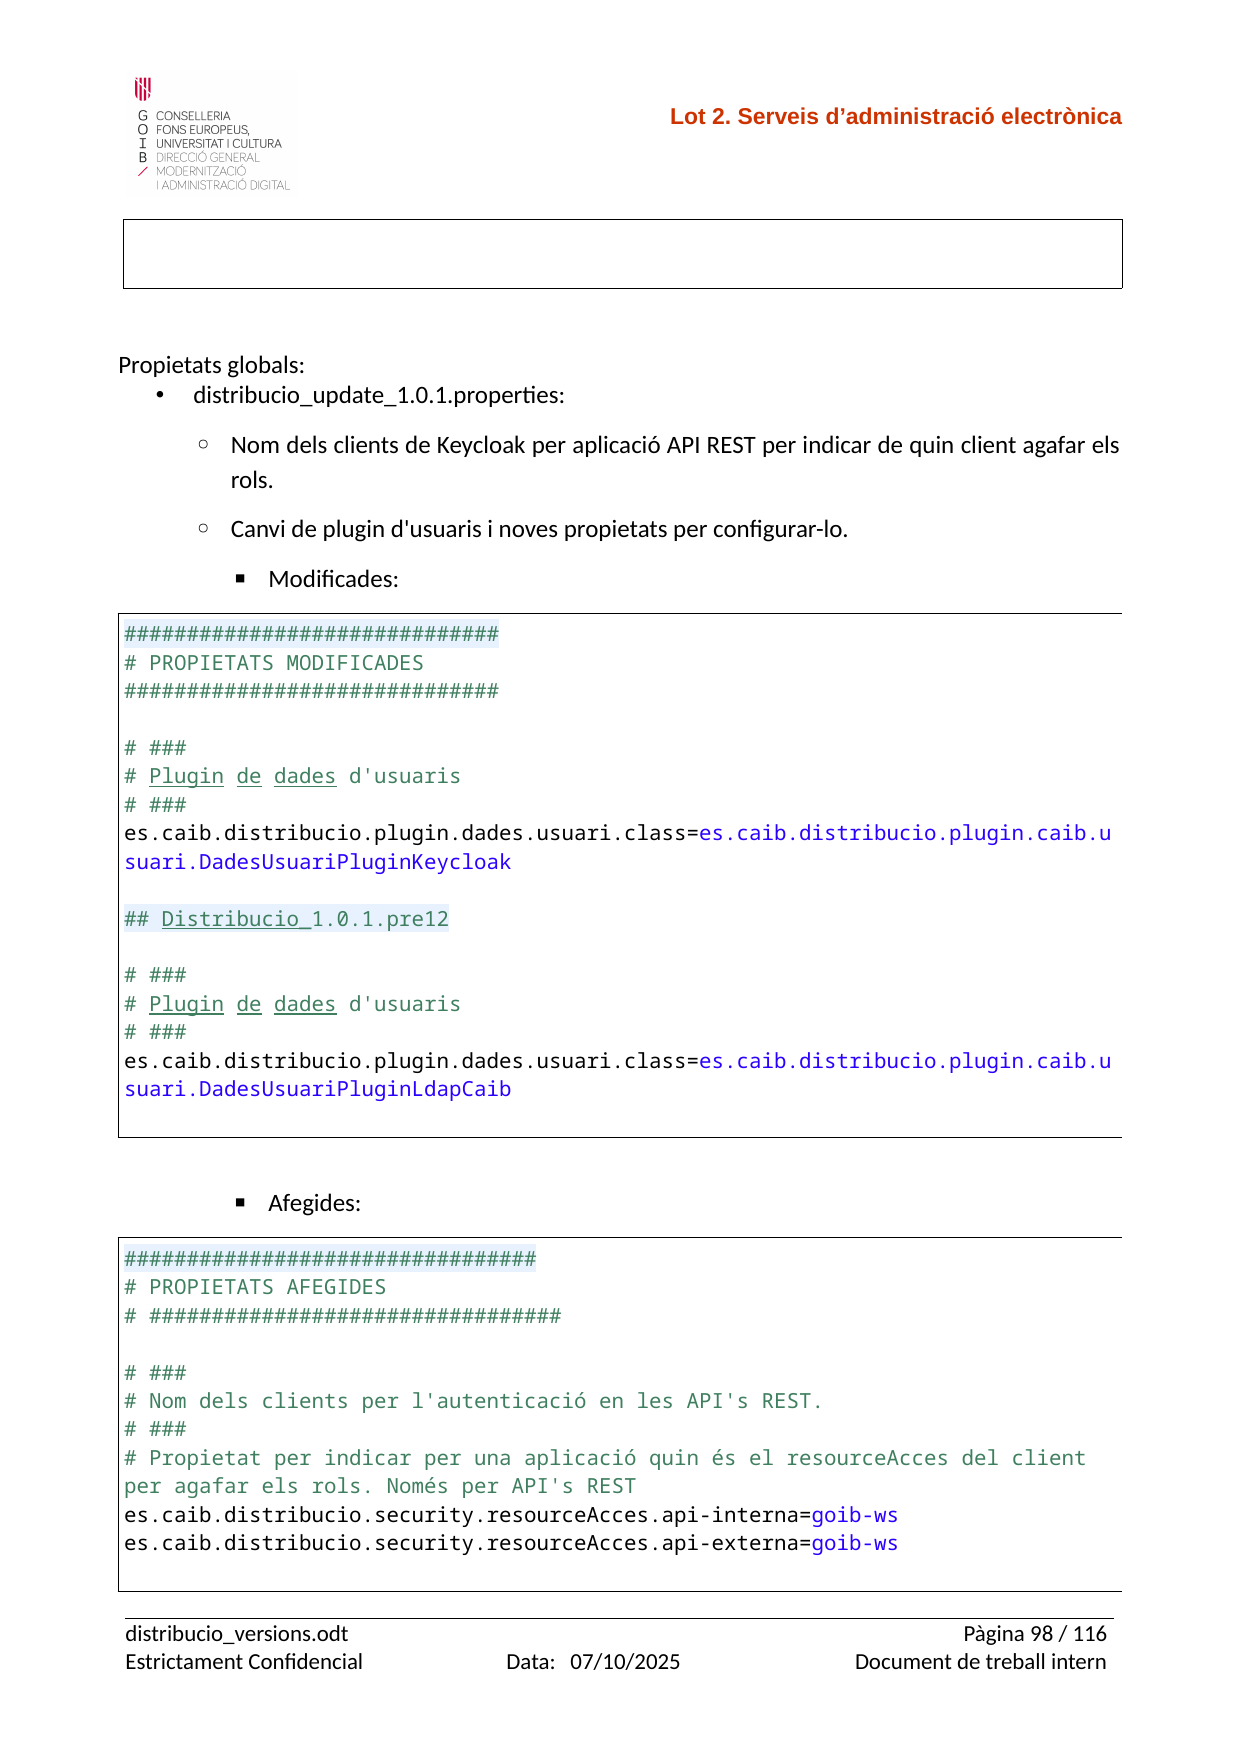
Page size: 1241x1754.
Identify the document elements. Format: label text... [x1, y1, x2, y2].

text Propietats globals: [118, 349, 1122, 379]
list Afegides: [231, 1188, 1122, 1218]
table_header ############################## # PROPIETATS MODIFICADES ############################## # ### # Plugin de dades d'usuaris # ### es.caib.distribucio.plugin.dades.usuari.class=es.caib.distribucio.plugin.caib.usuari.DadesUsuariPluginKeycloak ## Distribucio_1.0.1.pre12 # ### # Plugin de dades d'usuaris # ### es.caib.distribucio.plugin.dades.usuari.class=es.caib.distribucio.plugin.caib.usuari.DadesUsuariPluginLdapCaib [119, 614, 1122, 1137]
list distribucio_update_1.0.1.properties: [156, 379, 1122, 410]
table_header ################################# # PROPIETATS AFEGIDES # ################################# # ### # Nom dels clients per l'autenticació en les API's REST. # ### # Propietat per indicar per una aplicació quin és el resourceAcces del client per agafar els rols. Només per API's REST es.caib.distribucio.security.resourceAcces.api-interna=goib-ws es.caib.distribucio.security.resourceAcces.api-externa=goib-ws [119, 1238, 1122, 1591]
picture [126, 70, 299, 197]
list Modificades: [231, 563, 1122, 593]
list Canvi de plugin d'usuaris i noves propietats per configurar-lo. [193, 513, 1122, 544]
list Nom dels clients de Keycloak per aplicació API REST per indicar de quin client agafar els rols. [193, 429, 1122, 494]
